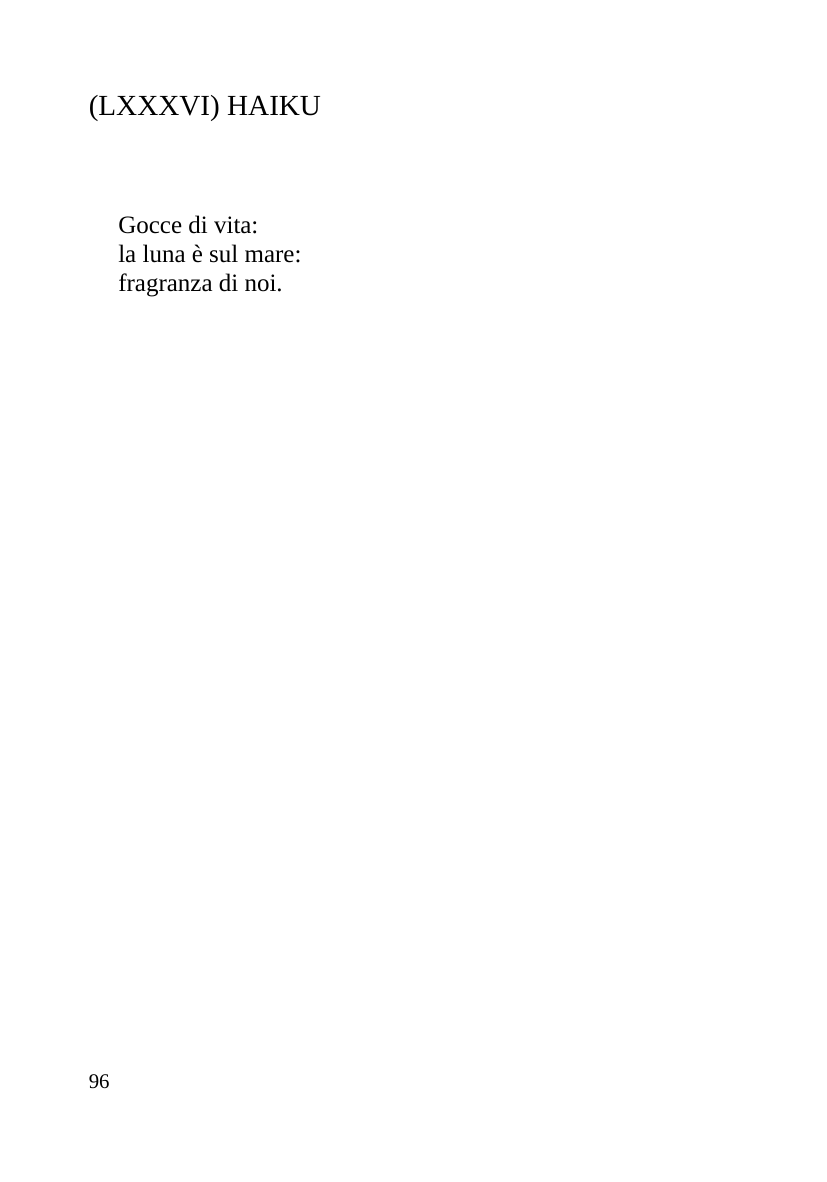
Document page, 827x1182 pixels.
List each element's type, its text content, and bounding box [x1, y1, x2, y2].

text Gocce di vita: [118, 211, 738, 239]
subtitle (LXXXVI) HAIKU [88, 88, 738, 122]
text fragranza di noi. [118, 268, 738, 297]
text la luna è sul mare: [118, 239, 738, 268]
